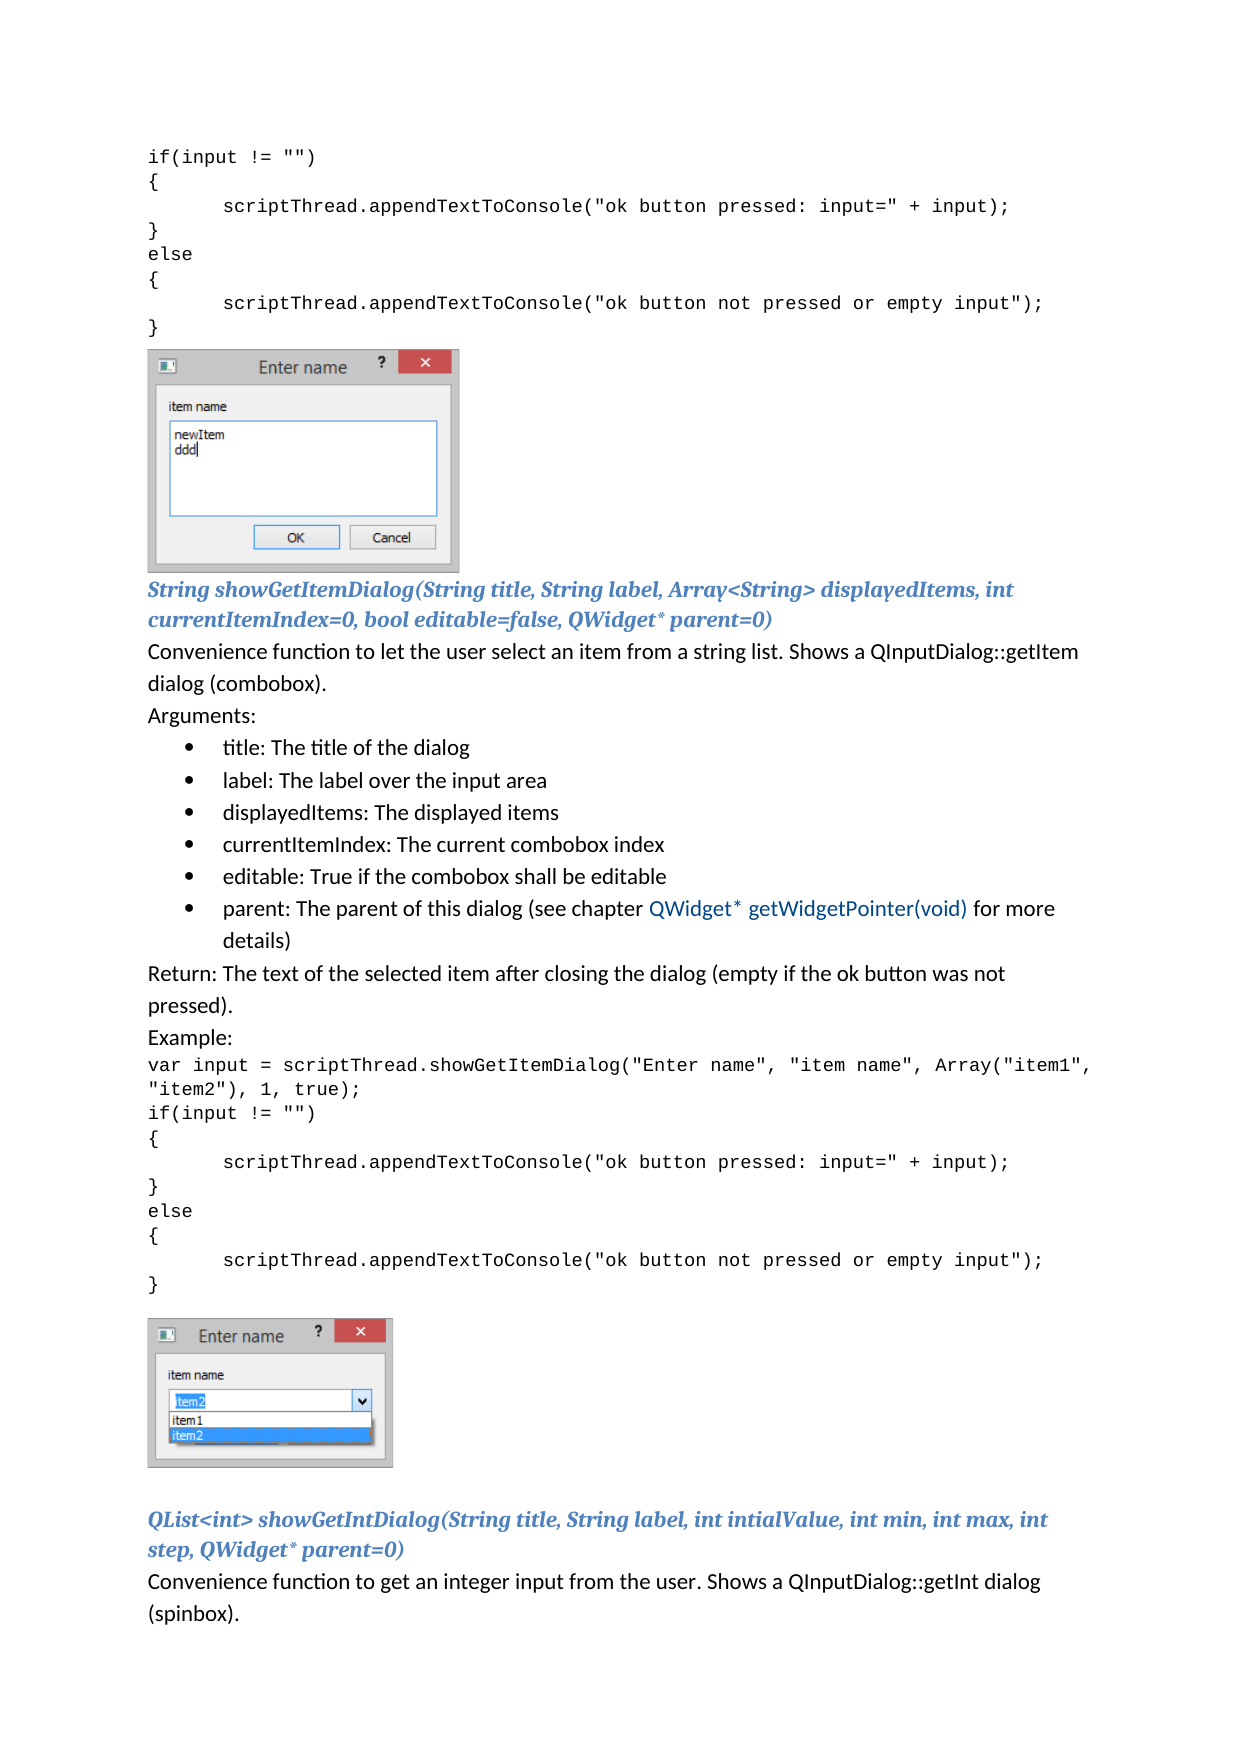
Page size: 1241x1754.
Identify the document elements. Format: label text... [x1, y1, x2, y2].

list parent: The parent of this dialog (see chapter QWidget* getWidgetPointer(void) for more details) [185, 894, 1093, 955]
list editable: True if the combobox shall be editable [185, 862, 1093, 890]
text { [148, 269, 1093, 291]
text scriptThread.appendTextToConsole("ok button pressed: input=" + input); [148, 196, 1093, 218]
subtitle String showGetItemDialog(String title, String label, Array<String> displayedItems, int currentItemIndex=0, bool editable=false, QWidget* parent=0) [148, 573, 1093, 633]
text } [148, 318, 1093, 339]
text Convenience function to let the user select an item from a string list. Shows a QInputDialog::getItem dialog (combobox). [148, 637, 1093, 697]
text else [148, 245, 1093, 266]
picture [147, 349, 460, 573]
text scriptThread.appendTextToConsole("ok button not pressed or empty input"); [148, 1250, 1093, 1272]
list currentItemIndex: The current combobox index [185, 830, 1093, 858]
text Return: The text of the selected item after closing the dialog (empty if the ok button was not pressed). [148, 959, 1093, 1019]
text else [148, 1202, 1093, 1223]
list displayedItems: The displayed items [185, 798, 1093, 826]
text } [148, 1177, 1093, 1198]
text if(input != "") [148, 148, 1093, 169]
text } [148, 221, 1093, 242]
picture [147, 1318, 394, 1468]
text Arguments: [148, 701, 1093, 729]
text } [148, 1275, 1093, 1296]
text { [148, 1226, 1093, 1247]
text scriptThread.appendTextToConsole("ok button pressed: input=" + input); [148, 1153, 1093, 1174]
subtitle QList<int> showGetIntDialog(String title, String label, int intialValue, int min, int max, int step, QWidget* parent=0) [148, 1507, 1093, 1563]
list label: The label over the input area [185, 766, 1093, 794]
text scriptThread.appendTextToConsole("ok button not pressed or empty input"); [148, 294, 1093, 315]
list title: The title of the dialog [185, 733, 1093, 762]
text Convenience function to get an integer input from the user. Shows a QInputDialog::getInt dialog (spinbox). [148, 1567, 1093, 1627]
text Example: [148, 1023, 1093, 1051]
text var input = scriptThread.showGetItemDialog("Enter name", "item name", Array("item1", "item2"), 1, true); [148, 1055, 1093, 1101]
text { [148, 172, 1093, 193]
text if(input != "") [148, 1104, 1093, 1125]
text { [148, 1128, 1093, 1150]
